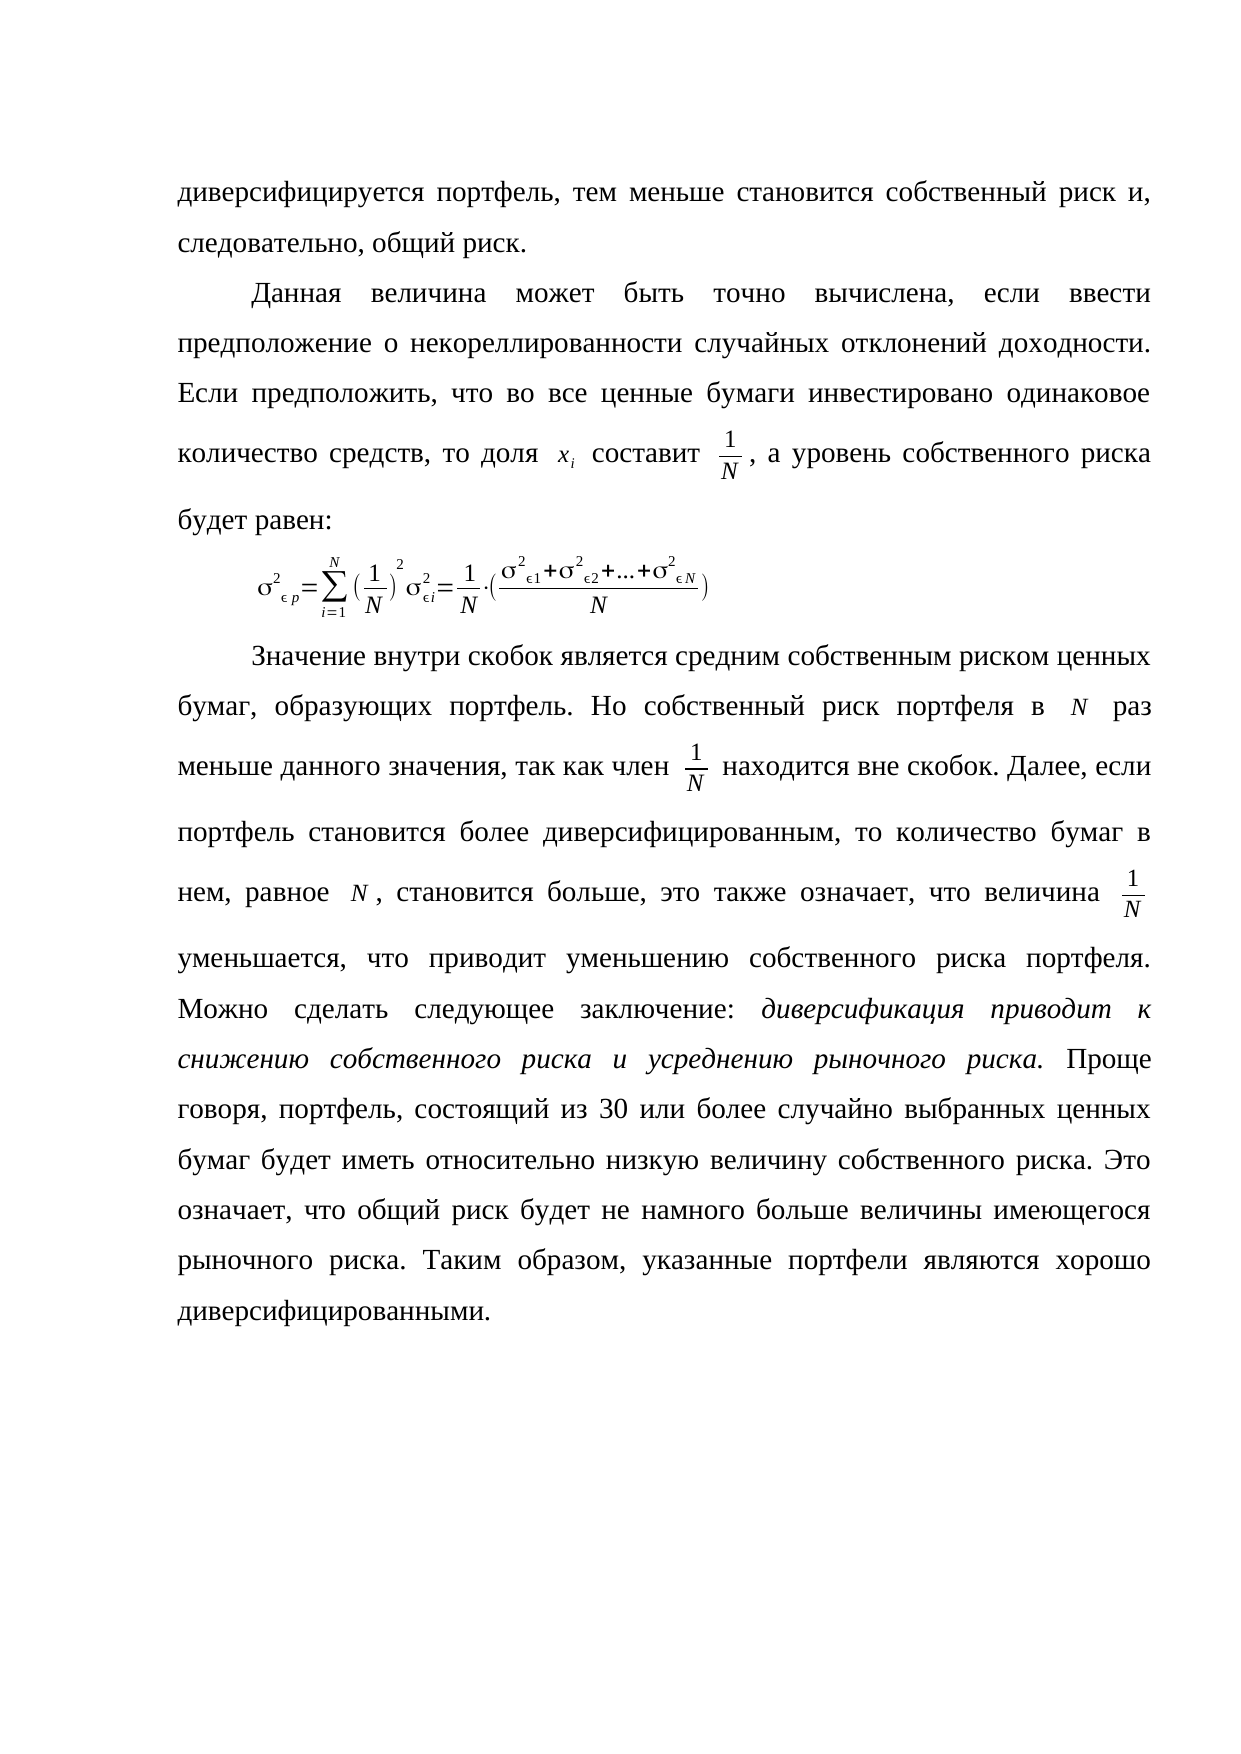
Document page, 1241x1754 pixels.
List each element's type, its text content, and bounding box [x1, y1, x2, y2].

text Данная величина может быть точно вычислена, если ввести предположение о некореллированности случайных отклонений доходности. Если предположить, что во все ценные бумаги инвестировано одинаковое количество средств, то доля составит , а уровень собственного риска будет равен: [177, 275, 1152, 535]
text диверсифицируется портфель, тем меньше становится собственный риск и, следовательно, общий риск. [177, 174, 1152, 258]
text Значение внутри скобок является средним собственным риском ценных бумаг, образующих портфель. Но собственный риск портфеля в раз меньше данного значения, так как член находится вне скобок. Далее, если портфель становится более диверсифицированным, то количество бумаг в нем, равное , становится больше, это также означает, что величина уменьшается, что приводит уменьшению собственного риска портфеля. Можно сделать следующее заключение: диверсификация приводит к снижению собственного риска и усреднению рыночного риска. Проще говоря, портфель, состоящий из 30 или более случайно выбранных ценных бумаг будет иметь относительно низкую величину собственного риска. Это означает, что общий риск будет не намного больше величины имеющегося рыночного риска. Таким образом, указанные портфели являются хорошо диверсифицированными. [177, 638, 1152, 1326]
